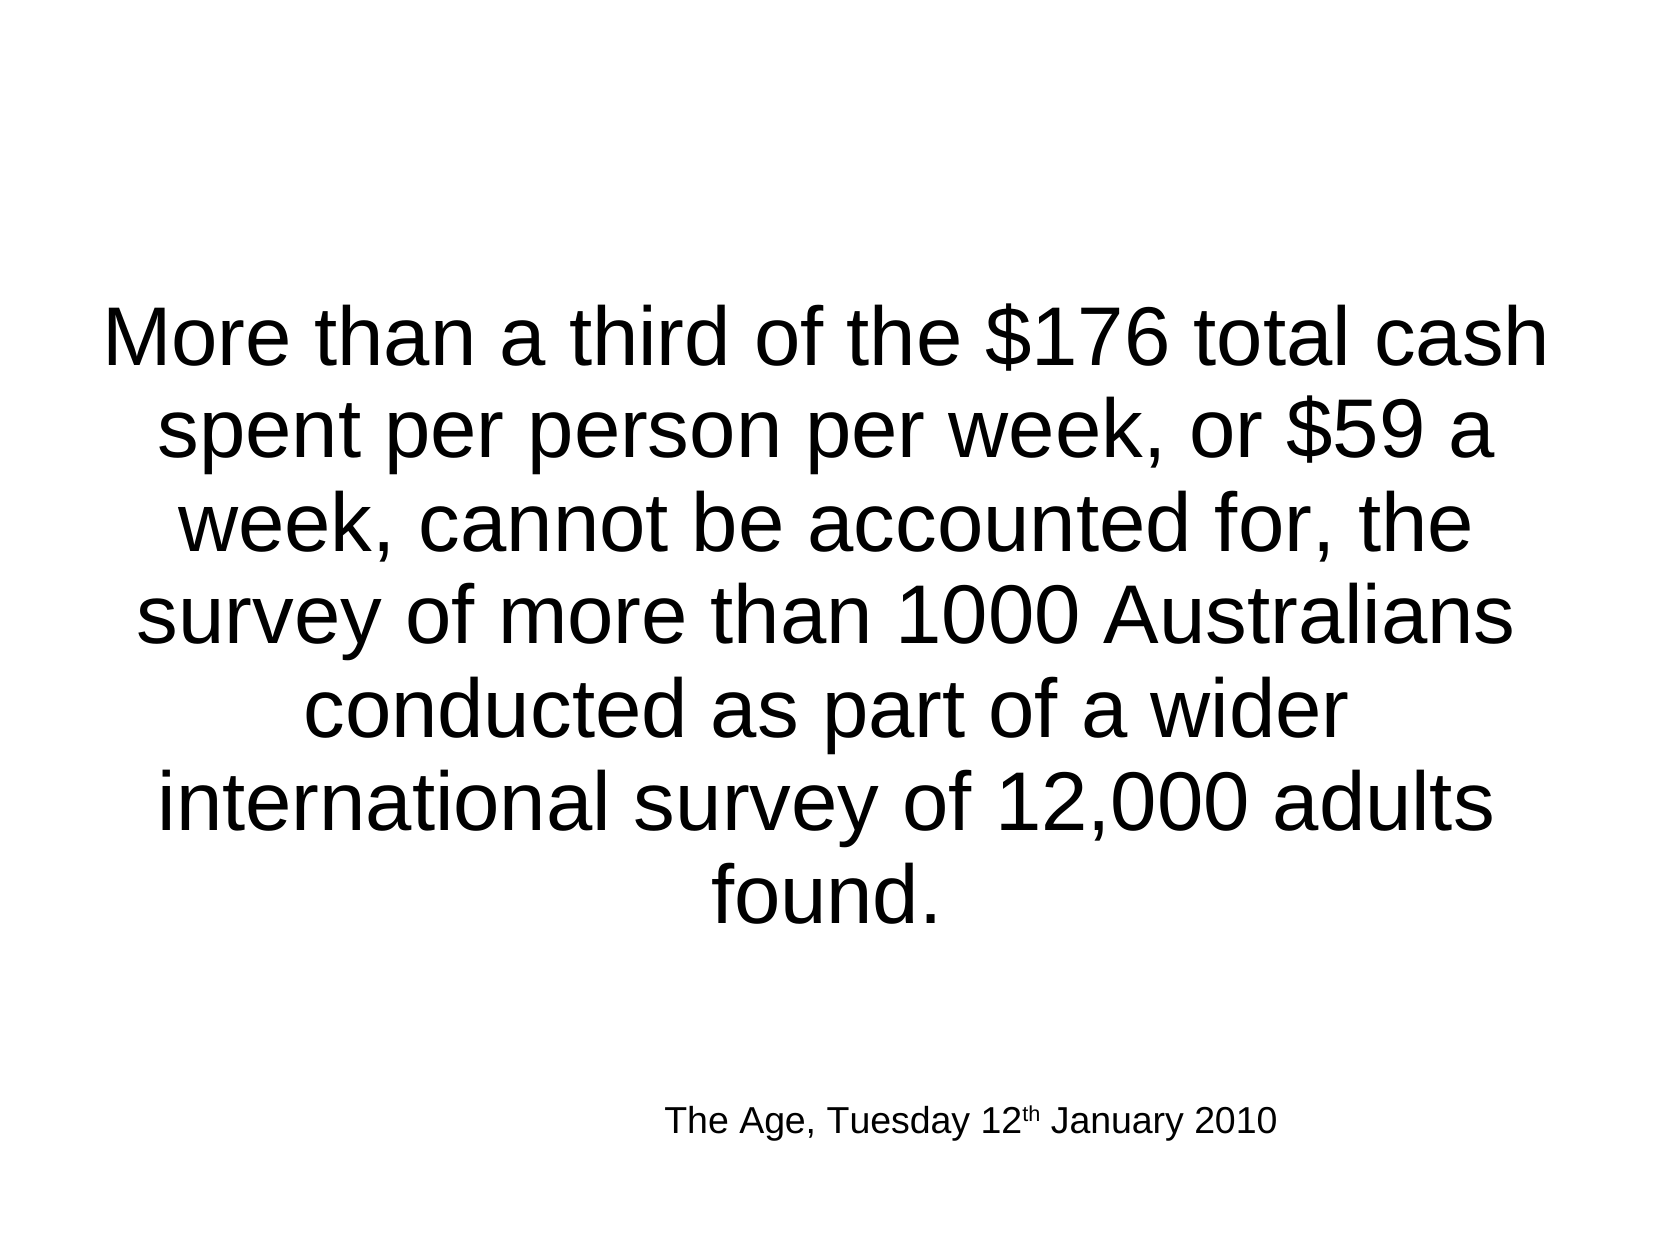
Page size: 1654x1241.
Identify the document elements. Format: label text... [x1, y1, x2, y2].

text_box The Age, Tuesday 12th January 2010 [649, 1092, 1293, 1151]
title More than a third of the $176 total cash spent per person per week, or $59 a week, cannot be accounted for, the survey of more than 1000 Australians conducted as part of a wider international survey of 12,000 adults found. [82, 49, 1571, 1182]
